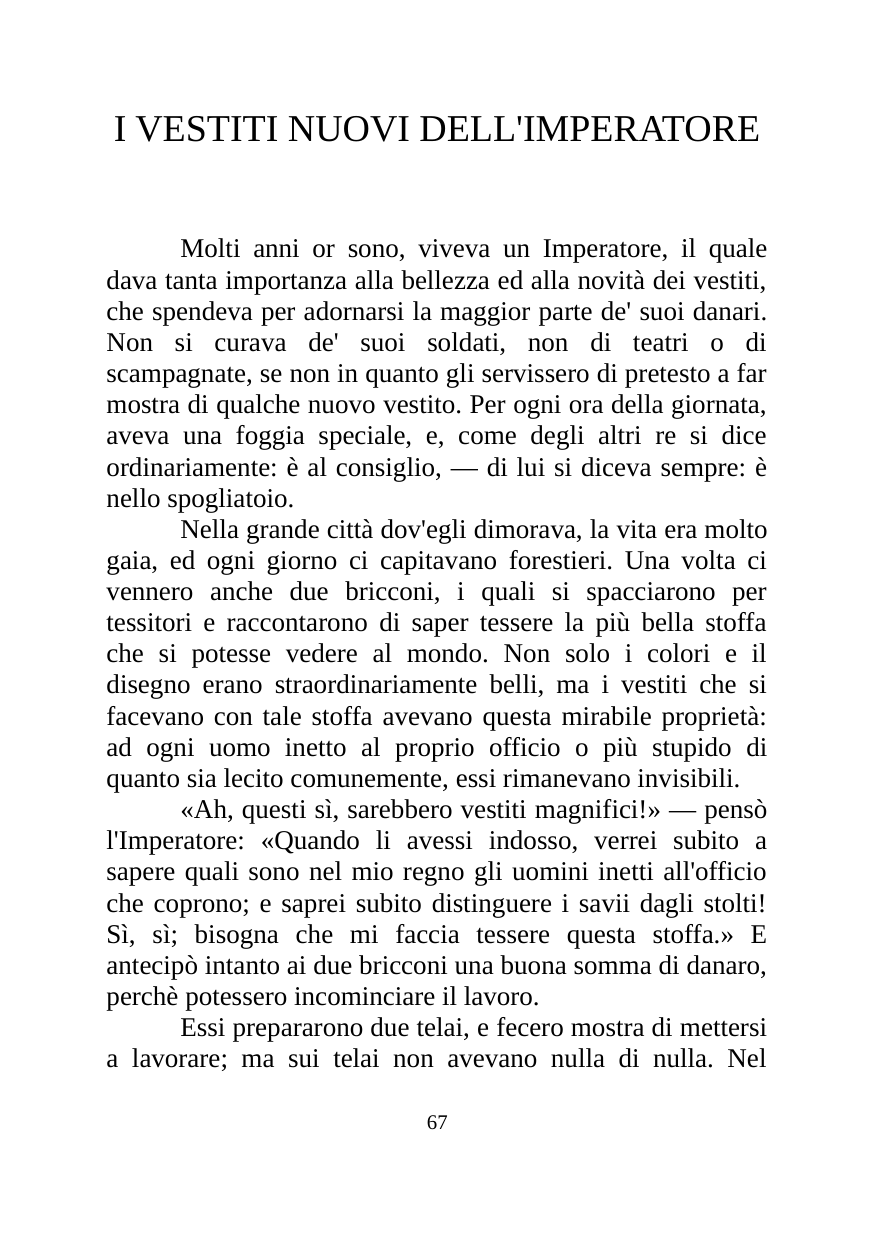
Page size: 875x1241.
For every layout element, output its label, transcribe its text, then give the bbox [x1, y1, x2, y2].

text Nella grande città dov'egli dimorava, la vita era molto gaia, ed ogni giorno ci capitavano forestieri. Una volta ci vennero anche due bricconi, i quali si spacciarono per tessitori e raccontarono di saper tessere la più bella stoffa che si potesse vedere al mondo. Non solo i colori e il disegno erano straordinariamente belli, ma i vestiti che si facevano con tale stoffa avevano questa mirabile proprietà: ad ogni uomo inetto al proprio officio o più stupido di quanto sia lecito comunemente, essi rimanevano invisibili. [106, 513, 768, 793]
text «Ah, questi sì, sarebbero vestiti magnifici!» — pensò l'Imperatore: «Quando li avessi indosso, verrei subito a sapere quali sono nel mio regno gli uomini inetti all'officio che coprono; e saprei subito distinguere i savii dagli stolti! Sì, sì; bisogna che mi faccia tessere questa stoffa.» E antecipò intanto ai due bricconi una buona somma di danaro, perchè potessero incominciare il lavoro. [106, 793, 768, 1011]
text Molti anni or sono, viveva un Imperatore, il quale dava tanta importanza alla bellezza ed alla novità dei vestiti, che spendeva per adornarsi la maggior parte de' suoi danari. Non si curava de' suoi soldati, non di teatri o di scampagnate, se non in quanto gli servissero di pretesto a far mostra di qualche nuovo vestito. Per ogni ora della giornata, aveva una foggia speciale, e, come degli altri re si dice ordinariamente: è al consiglio, — di lui si diceva sempre: è nello spogliatoio. [106, 233, 768, 513]
text Essi prepararono due telai, e fecero mostra di mettersi a lavorare; ma sui telai non avevano nulla di nulla. Nel [106, 1011, 768, 1073]
subtitle I VESTITI NUOVI DELL'IMPERATORE [106, 106, 768, 150]
